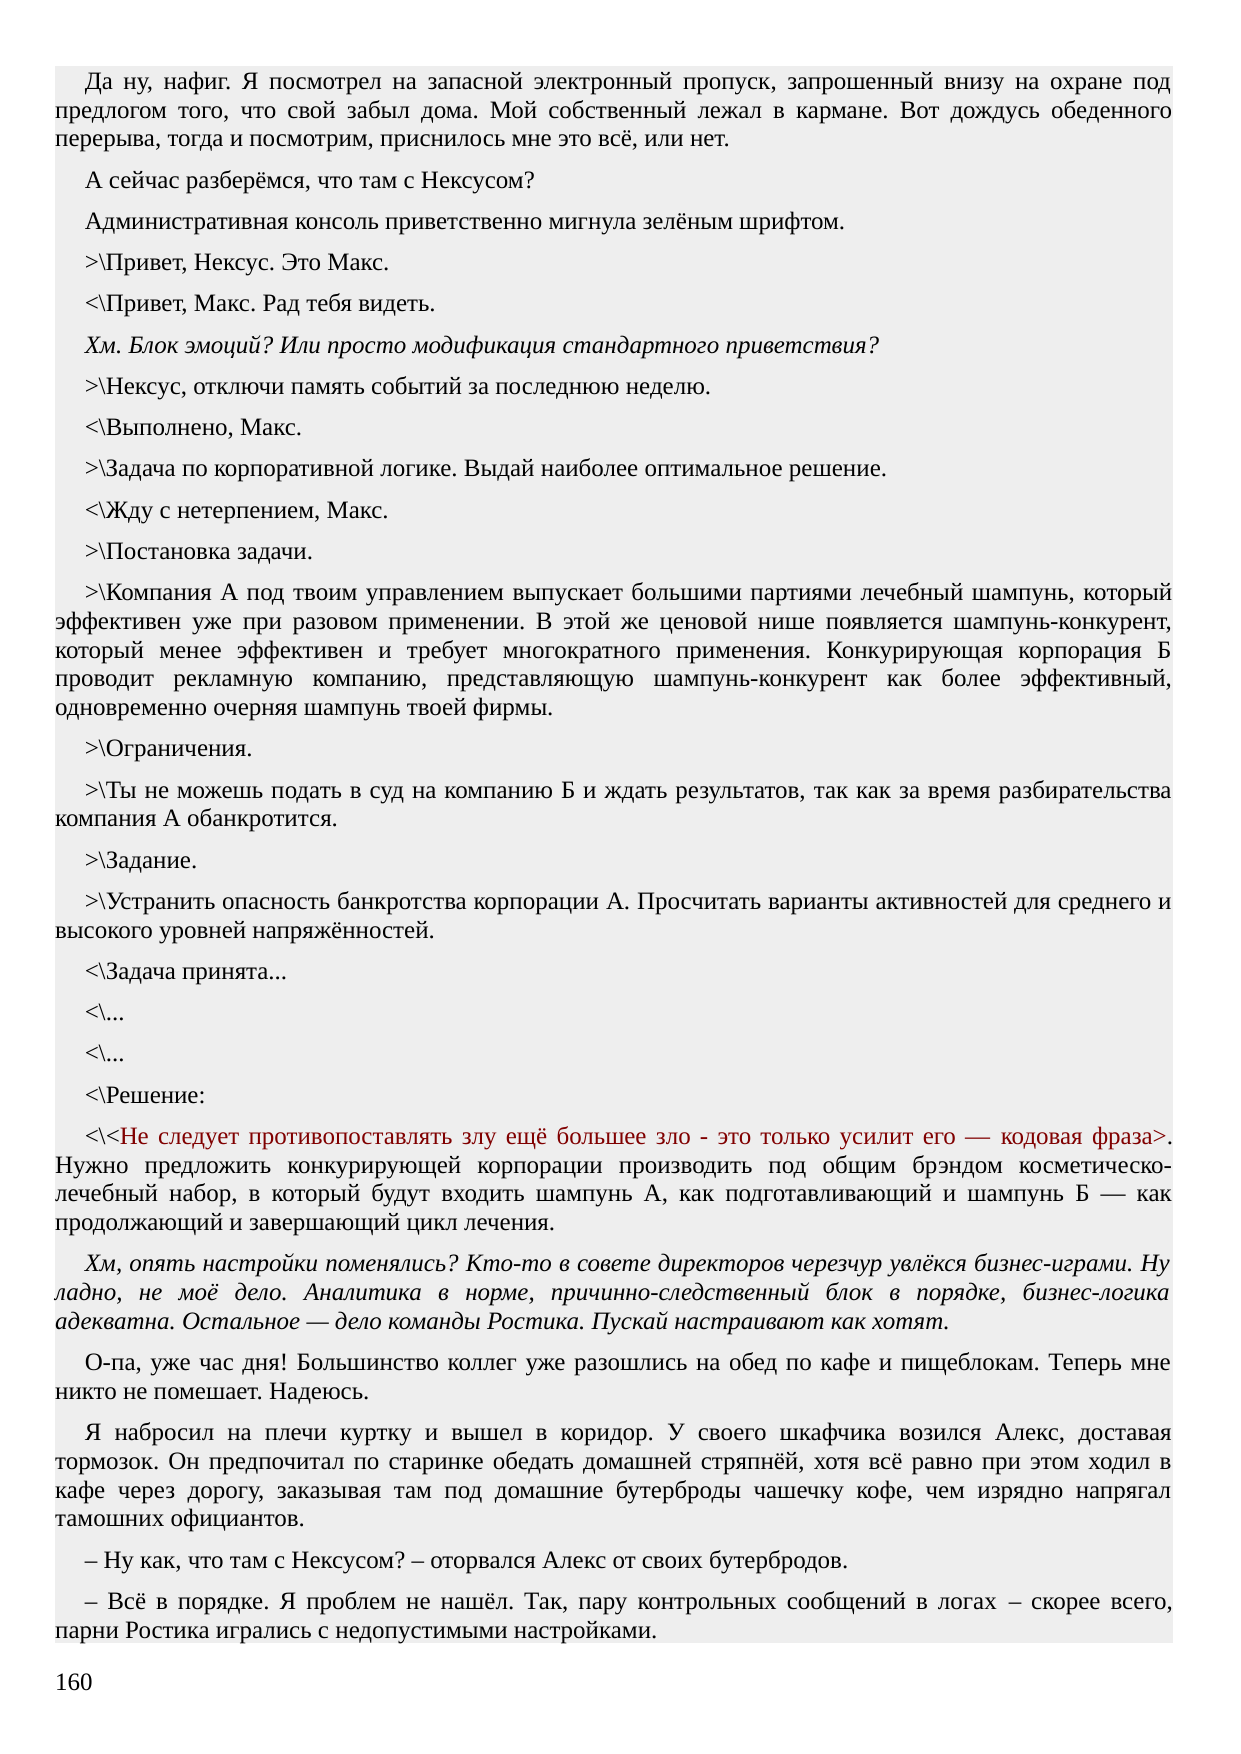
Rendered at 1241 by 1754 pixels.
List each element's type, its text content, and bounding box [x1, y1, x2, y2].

text >\Ты не можешь подать в суд на компанию Б и ждать результатов, так как за время разбирательства компания А обанкротится. [55, 775, 1173, 832]
text Административная консоль приветственно мигнула зелёным шрифтом. [55, 206, 1173, 235]
text <\Привет, Макс. Рад тебя видеть. [55, 288, 1173, 317]
text <\Задача принята... [55, 956, 1173, 985]
text – Ну как, что там с Нексусом? – оторвался Алекс от своих бутербродов. [55, 1545, 1173, 1573]
text <\Решение: [55, 1080, 1173, 1108]
text >\Постановка задачи. [55, 536, 1173, 565]
text <\Выполнено, Макс. [55, 412, 1173, 441]
text >\Нексус, отключи память событий за последнюю неделю. [55, 371, 1173, 400]
text >\Задание. [55, 845, 1173, 873]
text >\Задача по корпоративной логике. Выдай наиболее оптимальное решение. [55, 453, 1173, 482]
text <\<Не следует противопоставлять злу ещё большее зло - это только усилит его — кодовая фраза>. Нужно предложить конкурирующей корпорации производить под общим брэндом косметическо-лечебный набор, в который будут входить шампунь А, как подготавливающий и шампунь Б — как продолжающий и завершающий цикл лечения. [55, 1121, 1173, 1236]
text – Всё в порядке. Я проблем не нашёл. Так, пару контрольных сообщений в логах – скорее всего, парни Ростика игрались с недопустимыми настройками. [55, 1586, 1173, 1643]
text <\... [55, 997, 1173, 1026]
text Хм, опять настройки поменялись? Кто-то в совете директоров черезчур увлёкся бизнес-играми. Ну ладно, не моё дело. Аналитика в норме, причинно-следственный блок в порядке, бизнес-логика адекватна. Остальное — дело команды Ростика. Пускай настраивают как хотят. [55, 1248, 1173, 1335]
text А сейчас разберёмся, что там с Нексусом? [55, 165, 1173, 193]
text >\Компания А под твоим управлением выпускает большими партиями лечебный шампунь, который эффективен уже при разовом применении. В этой же ценовой нише появляется шампунь-конкурент, который менее эффективен и требует многократного применения. Конкурирующая корпорация Б проводит рекламную компанию, представляющую шампунь-конкурент как более эффективный, одновременно очерняя шампунь твоей фирмы. [55, 577, 1173, 721]
text Да ну, нафиг. Я посмотрел на запасной электронный пропуск, запрошенный внизу на охране под предлогом того, что свой забыл дома. Мой собственный лежал в кармане. Вот дождусь обеденного перерыва, тогда и посмотрим, приснилось мне это всё, или нет. [55, 66, 1173, 152]
text О-па, уже час дня! Большинство коллег уже разошлись на обед по кафе и пищеблокам. Теперь мне никто не помешает. Надеюсь. [55, 1347, 1173, 1405]
text >\Устранить опасность банкротства корпорации А. Просчитать варианты активностей для среднего и высокого уровней напряжённостей. [55, 886, 1173, 943]
text >\Привет, Нексус. Это Макс. [55, 247, 1173, 276]
text Я набросил на плечи куртку и вышел в коридор. У своего шкафчика возился Алекс, доставая тормозок. Он предпочитал по старинке обедать домашней стряпнёй, хотя всё равно при этом ходил в кафе через дорогу, заказывая там под домашние бутерброды чашечку кофе, чем изрядно напрягал тамошних официантов. [55, 1417, 1173, 1532]
text Хм. Блок эмоций? Или просто модификация стандартного приветствия? [55, 330, 1173, 358]
text <\... [55, 1038, 1173, 1067]
text <\Жду с нетерпением, Макс. [55, 495, 1173, 523]
text >\Ограничения. [55, 733, 1173, 762]
